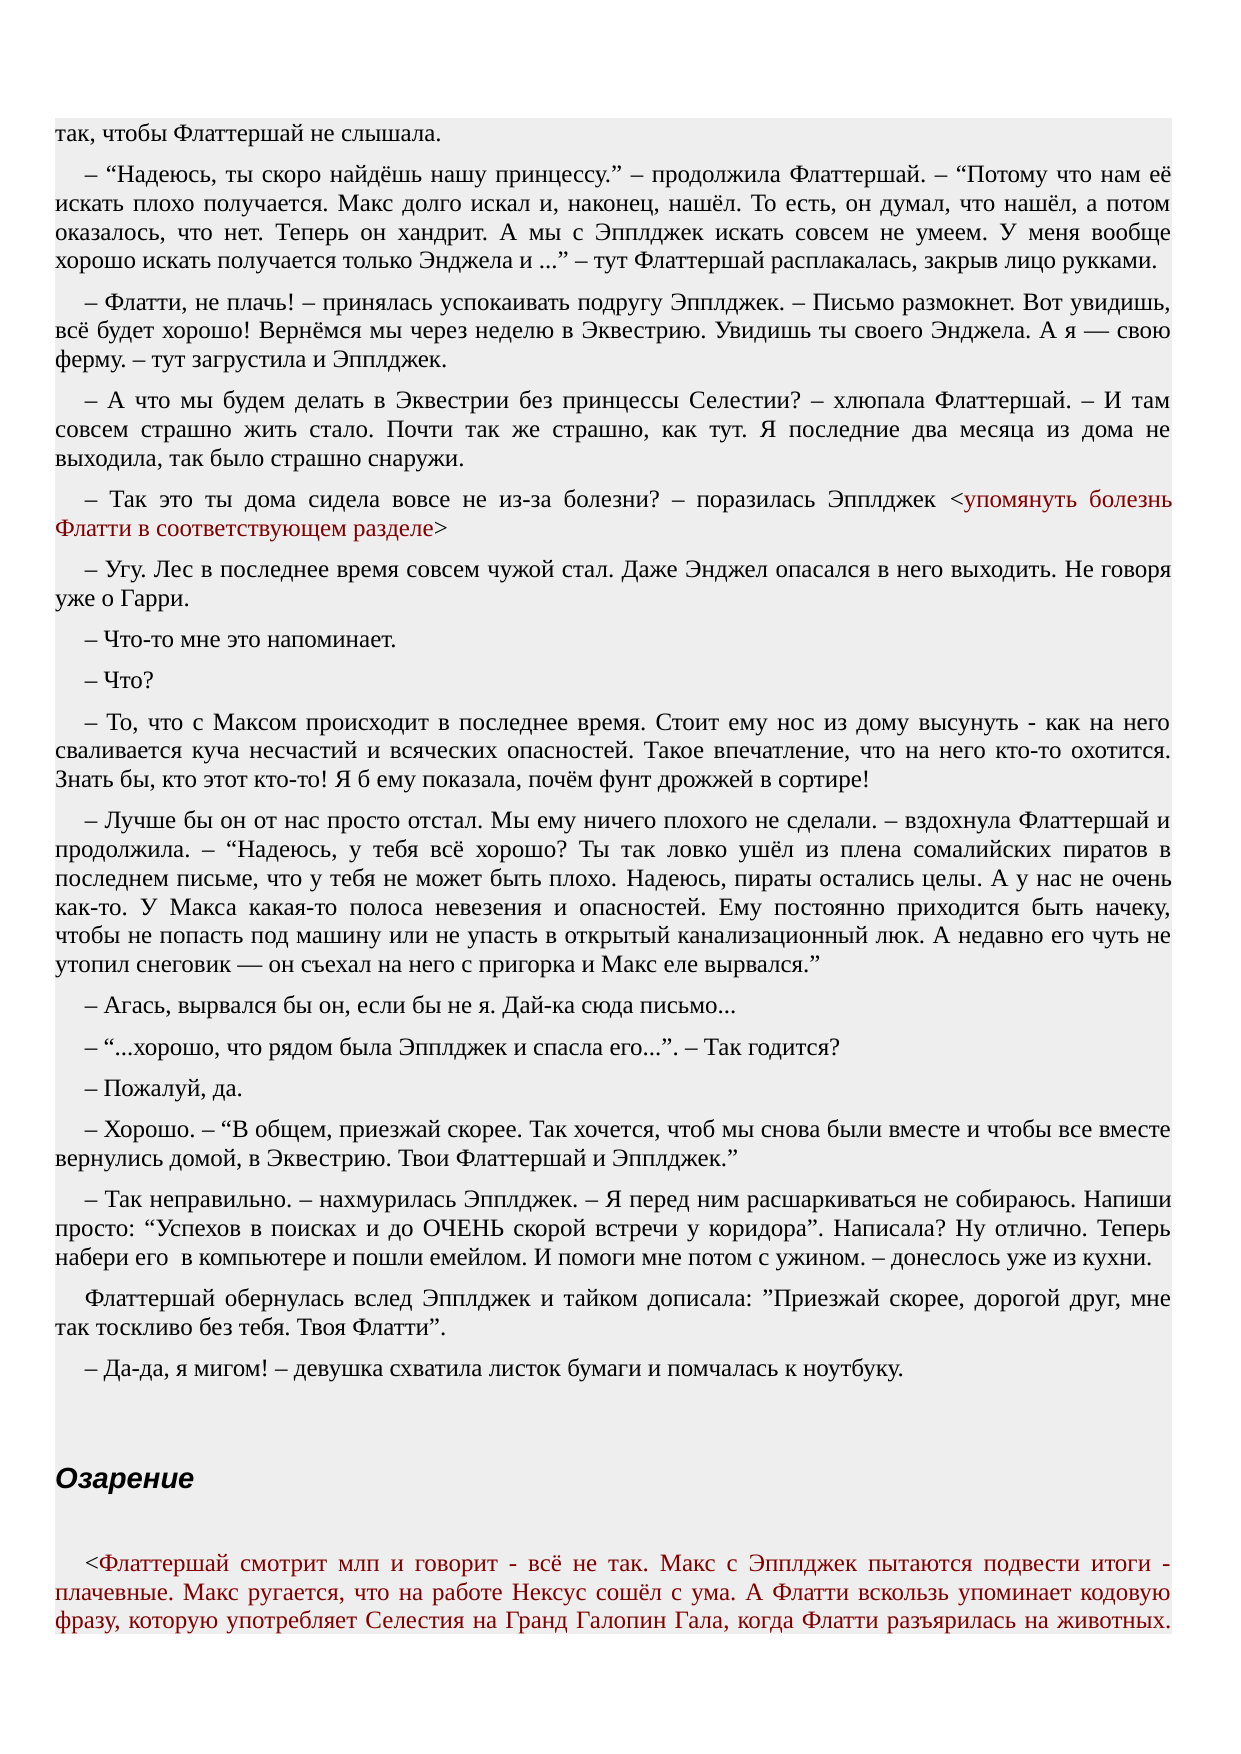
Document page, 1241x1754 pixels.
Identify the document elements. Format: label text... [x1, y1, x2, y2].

text – Агась, вырвался бы он, если бы не я. Дай-ка сюда письмо... [55, 991, 1172, 1019]
text – Что-то мне это напоминает. [55, 624, 1172, 653]
text Флаттершай обернулась вслед Эпплджек и тайком дописала: ”Приезжай скорее, дорогой друг, мне так тоскливо без тебя. Твоя Флатти”. [55, 1283, 1172, 1341]
text так, чтобы Флаттершай не слышала. [55, 118, 1172, 147]
text <Флаттершай смотрит млп и говорит - всё не так. Макс с Эпплджек пытаются подвести итоги - плачевные. Макс ругается, что на работе Нексус сошёл с ума. А Флатти вскользь упоминает кодовую фразу, которую употребляет Селестия на Гранд Галопин Гала, когда Флатти разъярилась на животных. [55, 1548, 1172, 1634]
text – Хорошо. – “В общем, приезжай скорее. Так хочется, чтоб мы снова были вместе и чтобы все вместе вернулись домой, в Эквестрию. Твои Флаттершай и Эпплджек.” [55, 1114, 1172, 1172]
subtitle Озарение [55, 1461, 1172, 1494]
text – Флатти, не плачь! – принялась успокаивать подругу Эпплджек. – Письмо размокнет. Вот увидишь, всё будет хорошо! Вернёмся мы через неделю в Эквестрию. Увидишь ты своего Энджела. А я — свою ферму. – тут загрустила и Эпплджек. [55, 287, 1172, 373]
text – А что мы будем делать в Эквестрии без принцессы Селестии? – хлюпала Флаттершай. – И там совсем страшно жить стало. Почти так же страшно, как тут. Я последние два месяца из дома не выходила, так было страшно снаружи. [55, 386, 1172, 472]
text – Так неправильно. – нахмурилась Эпплджек. – Я перед ним расшаркиваться не собираюсь. Напиши просто: “Успехов в поисках и до ОЧЕНЬ скорой встречи у коридора”. Написала? Ну отлично. Теперь набери его в компьютере и пошли емейлом. И помоги мне потом с ужином. – донеслось уже из кухни. [55, 1184, 1172, 1271]
text – “...хорошо, что рядом была Эпплджек и спасла его...”. – Так годится? [55, 1032, 1172, 1061]
text – То, что с Максом происходит в последнее время. Стоит ему нос из дому высунуть - как на него сваливается куча несчастий и всяческих опасностей. Такое впечатление, что на него кто-то охотится. Знать бы, кто этот кто-то! Я б ему показала, почём фунт дрожжей в сортире! [55, 707, 1172, 793]
text – Угу. Лес в последнее время совсем чужой стал. Даже Энджел опасался в него выходить. Не говоря уже о Гарри. [55, 554, 1172, 612]
text – “Надеюсь, ты скоро найдёшь нашу принцессу.” – продолжила Флаттершай. – “Потому что нам её искать плохо получается. Макс долго искал и, наконец, нашёл. То есть, он думал, что нашёл, а потом оказалось, что нет. Теперь он хандрит. А мы с Эпплджек искать совсем не умеем. У меня вообще хорошо искать получается только Энджела и ...” – тут Флаттершай расплакалась, закрыв лицо рукками. [55, 159, 1172, 274]
text – Что? [55, 666, 1172, 694]
text – Да-да, я мигом! – девушка схватила листок бумаги и помчалась к ноутбуку. [55, 1353, 1172, 1382]
text – Пожалуй, да. [55, 1073, 1172, 1102]
text – Лучше бы он от нас просто отстал. Мы ему ничего плохого не сделали. – вздохнула Флаттершай и продолжила. – “Надеюсь, у тебя всё хорошо? Ты так ловко ушёл из плена сомалийских пиратов в последнем письме, что у тебя не может быть плохо. Надеюсь, пираты остались целы. А у нас не очень как-то. У Макса какая-то полоса невезения и опасностей. Ему постоянно приходится быть начеку, чтобы не попасть под машину или не упасть в открытый канализационный люк. А недавно его чуть не утопил снеговик — он съехал на него с пригорка и Макс еле вырвался.” [55, 806, 1172, 978]
text – Так это ты дома сидела вовсе не из-за болезни? – поразилась Эпплджек <упомянуть болезнь Флатти в соответствующем разделе> [55, 484, 1172, 542]
